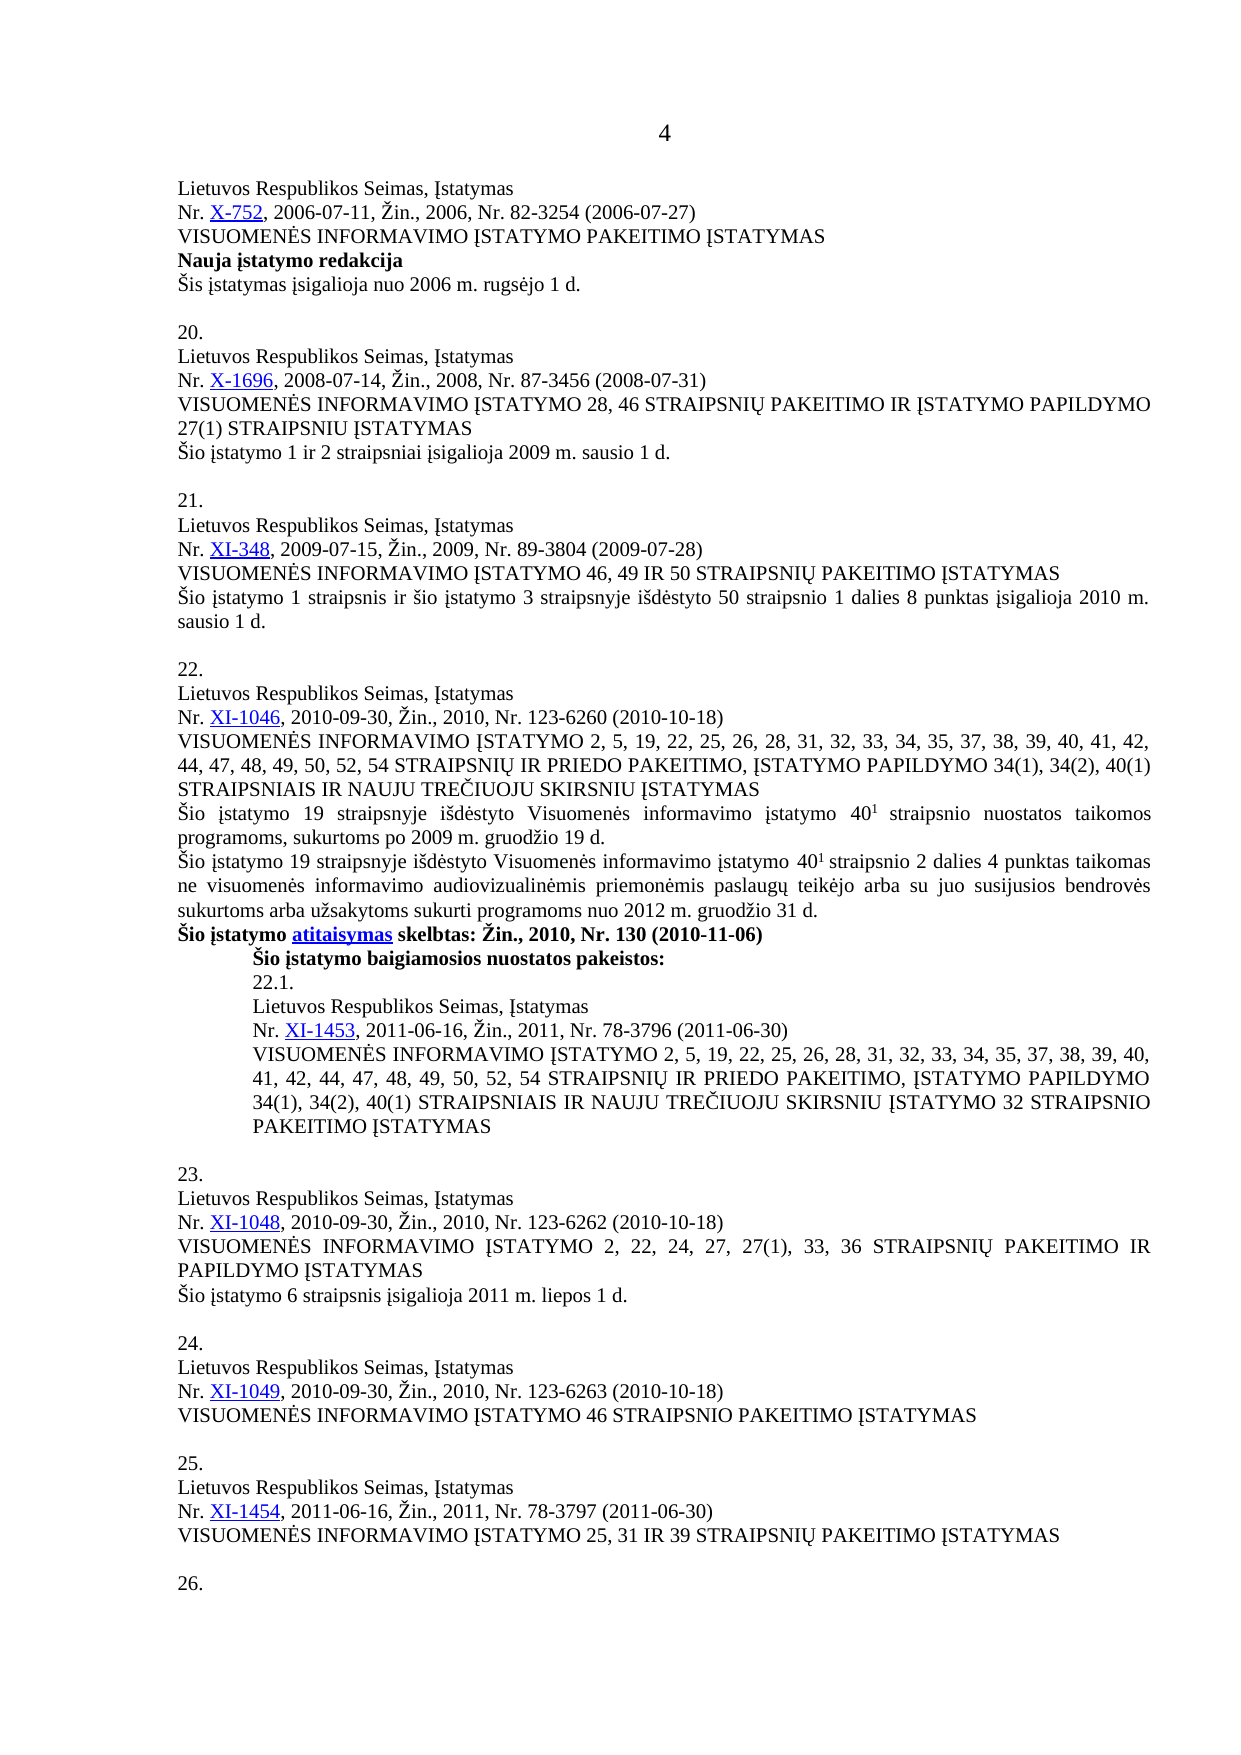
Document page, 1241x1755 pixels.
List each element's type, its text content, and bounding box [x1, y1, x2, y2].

text Šio įstatymo 19 straipsnyje išdėstyto Visuomenės informavimo įstatymo 401 straipsnio 2 dalies 4 punktas taikomas ne visuomenės informavimo audiovizualinėmis priemonėmis paslaugų teikėjo arba su juo susijusios bendrovės sukurtoms arba užsakytoms sukurti programoms nuo 2012 m. gruodžio 31 d. [177, 849, 1152, 922]
text Nr. X-1696, 2008-07-14, Žin., 2008, Nr. 87-3456 (2008-07-31) [177, 368, 1152, 392]
text Šio įstatymo 6 straipsnis įsigalioja 2011 m. liepos 1 d. [177, 1282, 1152, 1307]
text Nr. XI-1046, 2010-09-30, Žin., 2010, Nr. 123-6260 (2010-10-18) [177, 705, 1152, 729]
text Lietuvos Respublikos Seimas, Įstatymas [177, 681, 1152, 705]
text VISUOMENĖS INFORMAVIMO ĮSTATYMO 2, 5, 19, 22, 25, 26, 28, 31, 32, 33, 34, 35, 37, 38, 39, 40, 41, 42, 44, 47, 48, 49, 50, 52, 54 STRAIPSNIŲ IR PRIEDO PAKEITIMO, ĮSTATYMO PAPILDYMO 34(1), 34(2), 40(1) STRAIPSNIAIS IR NAUJU TREČIUOJU SKIRSNIU ĮSTATYMAS [177, 729, 1152, 801]
text 22. [177, 657, 1152, 681]
text Lietuvos Respublikos Seimas, Įstatymas [177, 1475, 1152, 1499]
text VISUOMENĖS INFORMAVIMO ĮSTATYMO 46 STRAIPSNIO PAKEITIMO ĮSTATYMAS [177, 1403, 1152, 1427]
text Lietuvos Respublikos Seimas, Įstatymas [177, 1355, 1152, 1379]
text Šio įstatymo 1 straipsnis ir šio įstatymo 3 straipsnyje išdėstyto 50 straipsnio 1 dalies 8 punktas įsigalioja 2010 m. sausio 1 d. [177, 585, 1152, 633]
text VISUOMENĖS INFORMAVIMO ĮSTATYMO 25, 31 IR 39 STRAIPSNIŲ PAKEITIMO ĮSTATYMAS [177, 1523, 1152, 1547]
text Lietuvos Respublikos Seimas, Įstatymas [177, 1186, 1152, 1210]
text Šis įstatymas įsigalioja nuo 2006 m. rugsėjo 1 d. [177, 272, 1152, 296]
text Nauja įstatymo redakcija [177, 248, 1152, 272]
text 24. [177, 1331, 1152, 1355]
text Lietuvos Respublikos Seimas, Įstatymas [177, 344, 1152, 368]
text Nr. XI-348, 2009-07-15, Žin., 2009, Nr. 89-3804 (2009-07-28) [177, 537, 1152, 561]
text Nr. XI-1454, 2011-06-16, Žin., 2011, Nr. 78-3797 (2011-06-30) [177, 1499, 1152, 1523]
text Nr. XI-1049, 2010-09-30, Žin., 2010, Nr. 123-6263 (2010-10-18) [177, 1379, 1152, 1403]
text 21. [177, 488, 1152, 512]
text 20. [177, 320, 1152, 344]
text VISUOMENĖS INFORMAVIMO ĮSTATYMO 46, 49 IR 50 STRAIPSNIŲ PAKEITIMO ĮSTATYMAS [177, 561, 1152, 585]
text Nr. XI-1453, 2011-06-16, Žin., 2011, Nr. 78-3796 (2011-06-30) [177, 1018, 1152, 1042]
text VISUOMENĖS INFORMAVIMO ĮSTATYMO 2, 5, 19, 22, 25, 26, 28, 31, 32, 33, 34, 35, 37, 38, 39, 40, 41, 42, 44, 47, 48, 49, 50, 52, 54 STRAIPSNIŲ IR PRIEDO PAKEITIMO, ĮSTATYMO PAPILDYMO 34(1), 34(2), 40(1) STRAIPSNIAIS IR NAUJU TREČIUOJU SKIRSNIU ĮSTATYMO 32 STRAIPSNIO PAKEITIMO ĮSTATYMAS [252, 1042, 1152, 1138]
text Šio įstatymo atitaisymas skelbtas: Žin., 2010, Nr. 130 (2010-11-06) [177, 922, 1152, 946]
text 25. [177, 1451, 1152, 1475]
text VISUOMENĖS INFORMAVIMO ĮSTATYMO PAKEITIMO ĮSTATYMAS [177, 224, 1152, 248]
text Šio įstatymo baigiamosios nuostatos pakeistos: [177, 946, 1152, 970]
text Šio įstatymo 19 straipsnyje išdėstyto Visuomenės informavimo įstatymo 401 straipsnio nuostatos taikomos programoms, sukurtoms po 2009 m. gruodžio 19 d. [177, 801, 1152, 849]
text Lietuvos Respublikos Seimas, Įstatymas [177, 512, 1152, 537]
text Šio įstatymo 1 ir 2 straipsniai įsigalioja 2009 m. sausio 1 d. [177, 440, 1152, 464]
text VISUOMENĖS INFORMAVIMO ĮSTATYMO 2, 22, 24, 27, 27(1), 33, 36 STRAIPSNIŲ PAKEITIMO IR PAPILDYMO ĮSTATYMAS [177, 1234, 1152, 1282]
text 23. [177, 1162, 1152, 1186]
text Nr. X-752, 2006-07-11, Žin., 2006, Nr. 82-3254 (2006-07-27) [177, 200, 1152, 224]
text 26. [177, 1571, 1152, 1595]
text VISUOMENĖS INFORMAVIMO ĮSTATYMO 28, 46 STRAIPSNIŲ PAKEITIMO IR ĮSTATYMO PAPILDYMO 27(1) STRAIPSNIU ĮSTATYMAS [177, 392, 1152, 440]
text Nr. XI-1048, 2010-09-30, Žin., 2010, Nr. 123-6262 (2010-10-18) [177, 1210, 1152, 1234]
text Lietuvos Respublikos Seimas, Įstatymas [177, 994, 1152, 1018]
text 22.1. [177, 970, 1152, 994]
text Lietuvos Respublikos Seimas, Įstatymas [177, 176, 1152, 200]
